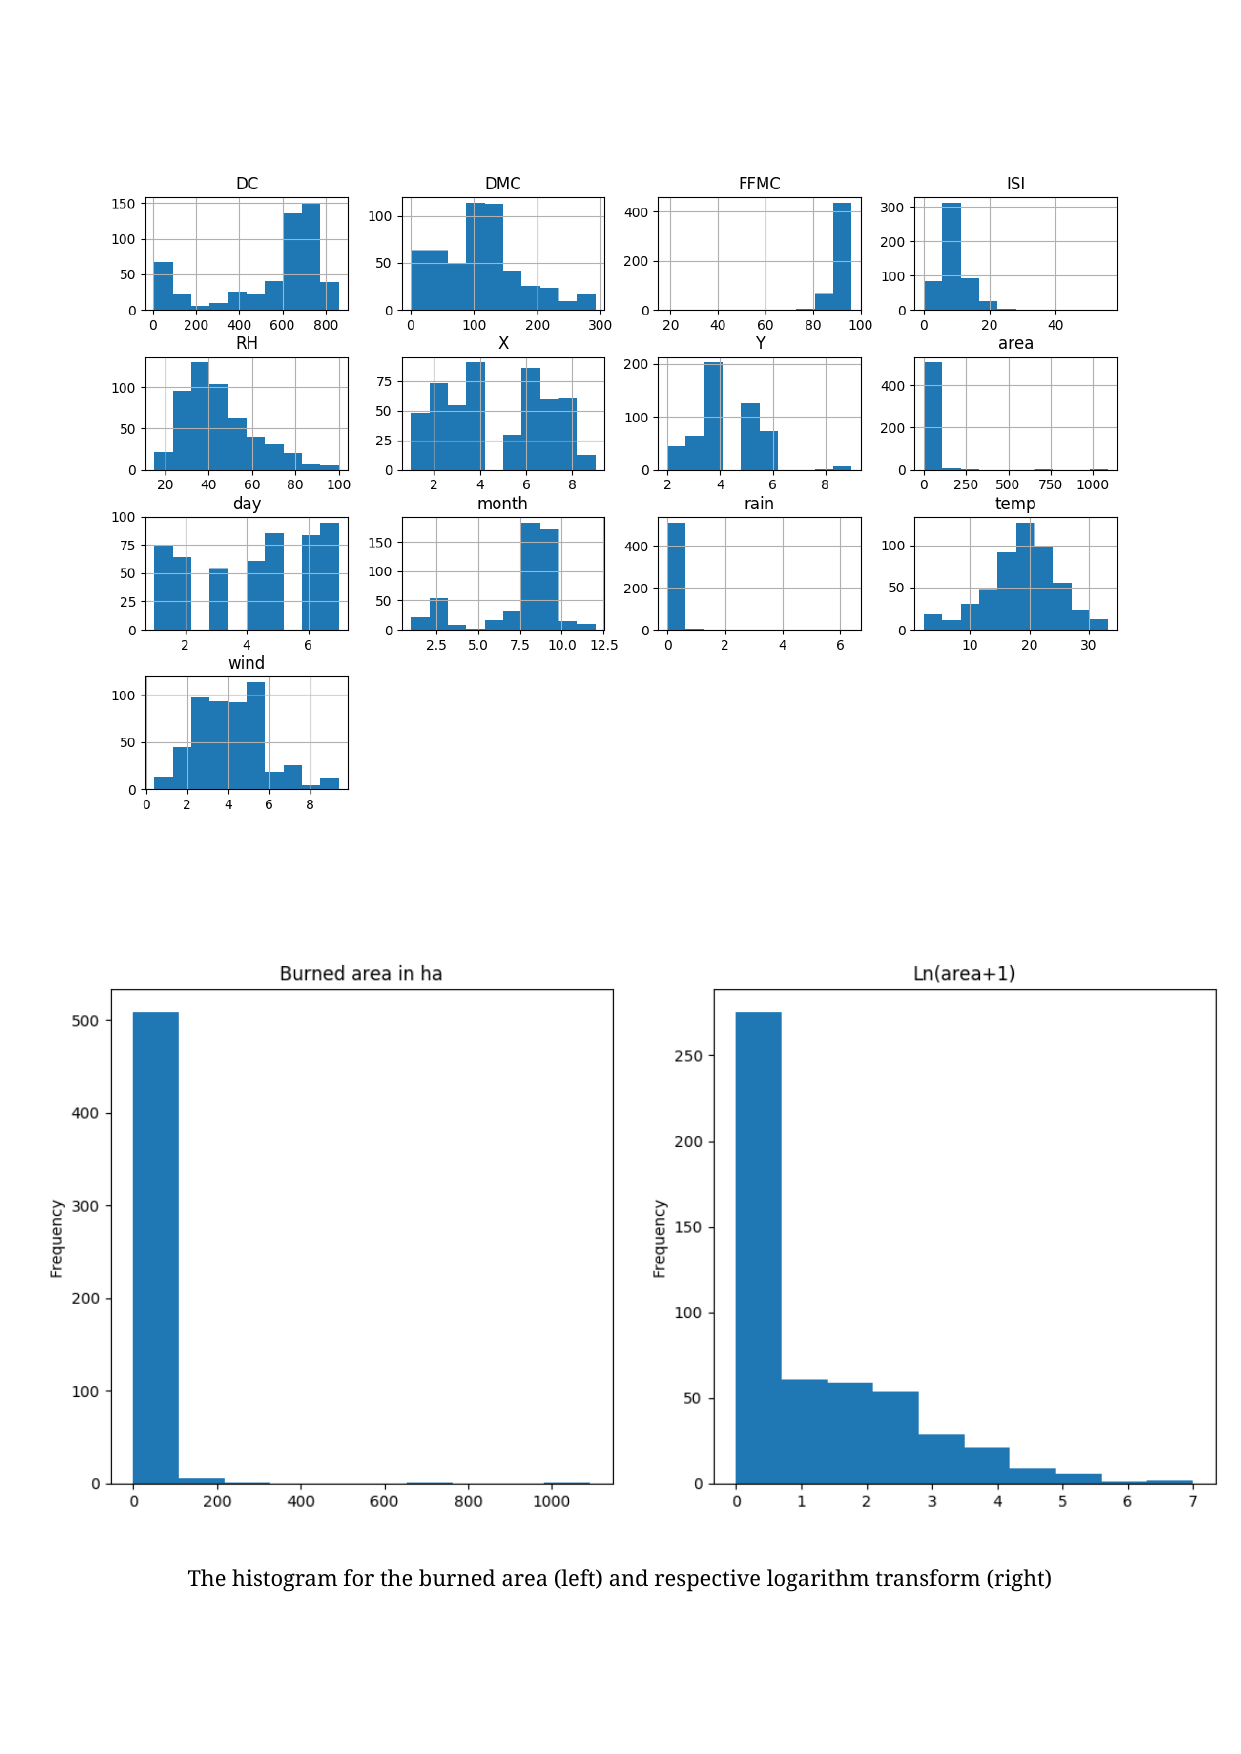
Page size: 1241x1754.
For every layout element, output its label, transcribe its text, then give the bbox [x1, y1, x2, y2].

picture [32, 931, 1240, 1521]
text The histogram for the burned area (left) and respective logarithm transform (right) [118, 1563, 1122, 1593]
picture [0, 146, 1241, 823]
